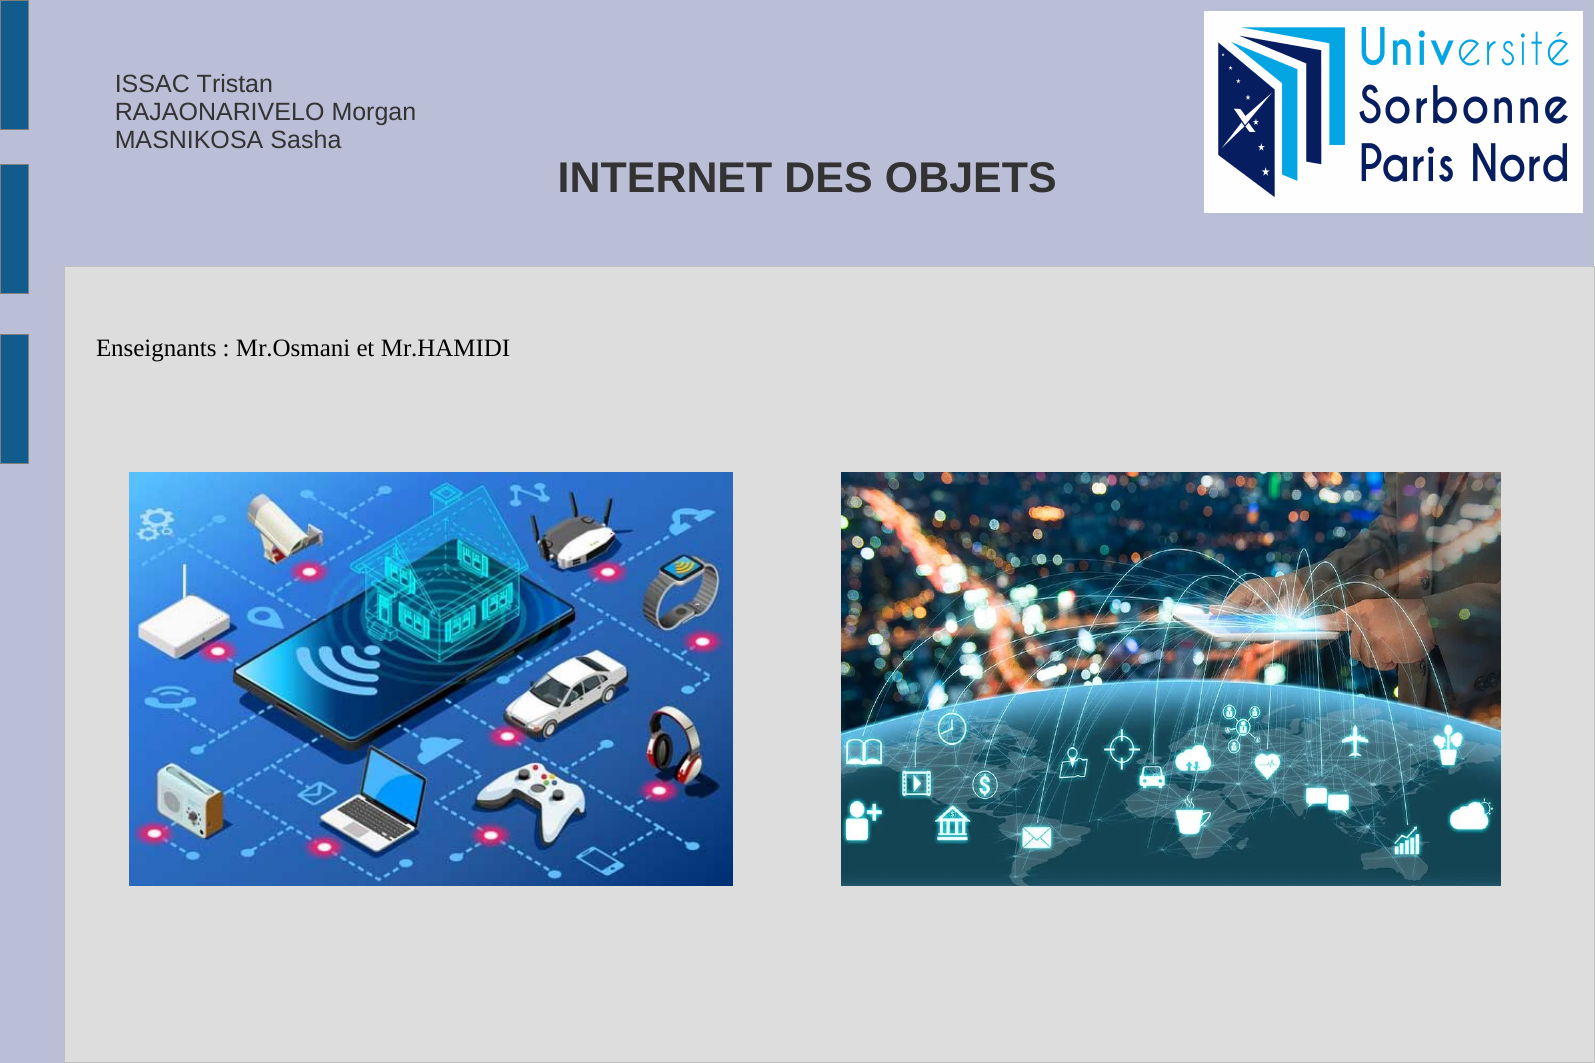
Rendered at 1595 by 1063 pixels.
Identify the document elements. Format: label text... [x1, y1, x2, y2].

picture [1204, 11, 1583, 213]
picture [841, 472, 1501, 886]
subtitle Enseignants : Mr.Osmani et Mr.HAMIDI [0, 236, 792, 461]
title ISSAC Tristan RAJAONARIVELO Morgan MASNIKOSA Sasha INTERNET DES OBJETS [114, 47, 1477, 225]
picture [129, 472, 733, 886]
